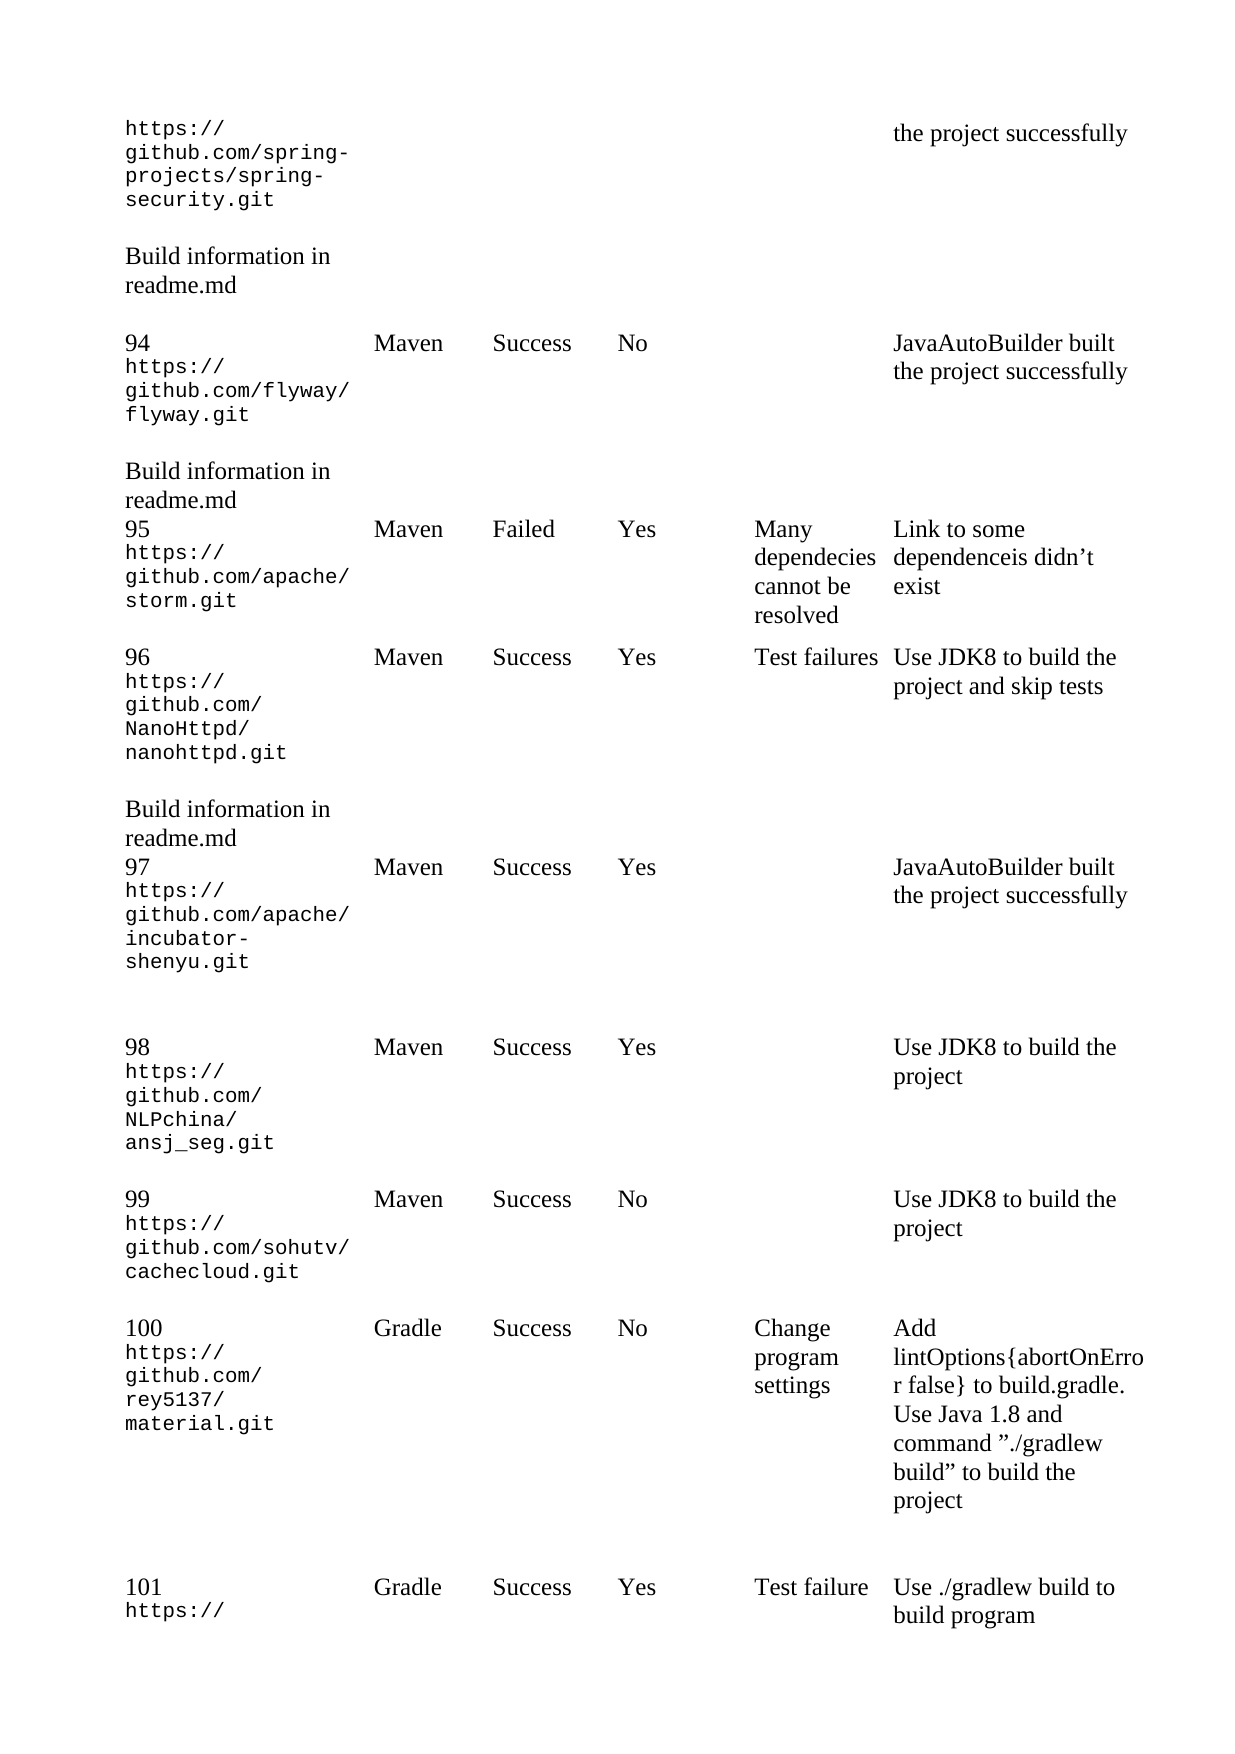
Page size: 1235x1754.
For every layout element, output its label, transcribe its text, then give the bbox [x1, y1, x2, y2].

table_cell Test failures [754, 642, 893, 852]
table_cell Yes [617, 642, 754, 852]
table_cell 98 https://github.com/NLPchina/ansj_seg.git [125, 1033, 374, 1184]
table_cell Yes [617, 514, 754, 642]
table_cell Yes [617, 852, 754, 1032]
table_cell Test failure [754, 1572, 893, 1629]
table_cell [754, 1033, 893, 1184]
table_cell the project successfully [893, 118, 1145, 328]
table_cell Success [493, 1185, 617, 1313]
table_cell 97 https://github.com/apache/incubator-shenyu.git [125, 852, 374, 1032]
table_cell Success [493, 1572, 617, 1629]
table_cell Use JDK8 to build the project [893, 1033, 1145, 1184]
table_cell 95 https://github.com/apache/storm.git [125, 514, 374, 642]
table_cell [617, 118, 754, 328]
table_cell Maven [374, 642, 492, 852]
table_cell [754, 852, 893, 1032]
table_cell Use ./gradlew build to build program [893, 1572, 1145, 1629]
table_cell 99 https://github.com/sohutv/cachecloud.git [125, 1185, 374, 1313]
table_cell Maven [374, 1185, 492, 1313]
table_cell No [617, 1313, 754, 1572]
table_cell Gradle [374, 1572, 492, 1629]
table_cell [493, 118, 617, 328]
table_cell Use JDK8 to build the project [893, 1185, 1145, 1313]
table_cell Use JDK8 to build the project and skip tests [893, 642, 1145, 852]
table_cell Maven [374, 514, 492, 642]
table_cell Link to some dependenceis didn’t exist [893, 514, 1145, 642]
table_cell Change program settings [754, 1313, 893, 1572]
table_cell Yes [617, 1572, 754, 1629]
table_cell Failed [493, 514, 617, 642]
table_cell [754, 1185, 893, 1313]
table_cell 96 https://github.com/NanoHttpd/nanohttpd.git Build information in readme.md [125, 642, 374, 852]
table_cell Gradle [374, 1313, 492, 1572]
table_cell 101 https:// [125, 1572, 374, 1629]
table_cell Maven [374, 1033, 492, 1184]
table_cell Add lintOptions{abortOnError false} to build.gradle. Use Java 1.8 and command ”./gradlew build” to build the project [893, 1313, 1145, 1572]
table_cell Success [493, 1313, 617, 1572]
table_cell Maven [374, 852, 492, 1032]
table_cell No [617, 1185, 754, 1313]
table_cell Maven [374, 328, 492, 514]
table_cell Yes [617, 1033, 754, 1184]
table_cell Success [493, 642, 617, 852]
table_cell https://github.com/spring-projects/spring-security.git Build information in readme.md [125, 118, 374, 328]
table_cell Success [493, 328, 617, 514]
table_cell Success [493, 852, 617, 1032]
table_cell No [617, 328, 754, 514]
table_cell Success [493, 1033, 617, 1184]
table_cell [754, 118, 893, 328]
table_cell [754, 328, 893, 514]
table_cell JavaAutoBuilder built the project successfully [893, 852, 1145, 1032]
table_cell Many dependecies cannot be resolved [754, 514, 893, 642]
table_cell 100 https://github.com/rey5137/material.git [125, 1313, 374, 1572]
table_cell 94 https://github.com/flyway/flyway.git Build information in readme.md [125, 328, 374, 514]
table_cell JavaAutoBuilder built the project successfully [893, 328, 1145, 514]
table_cell [374, 118, 492, 328]
